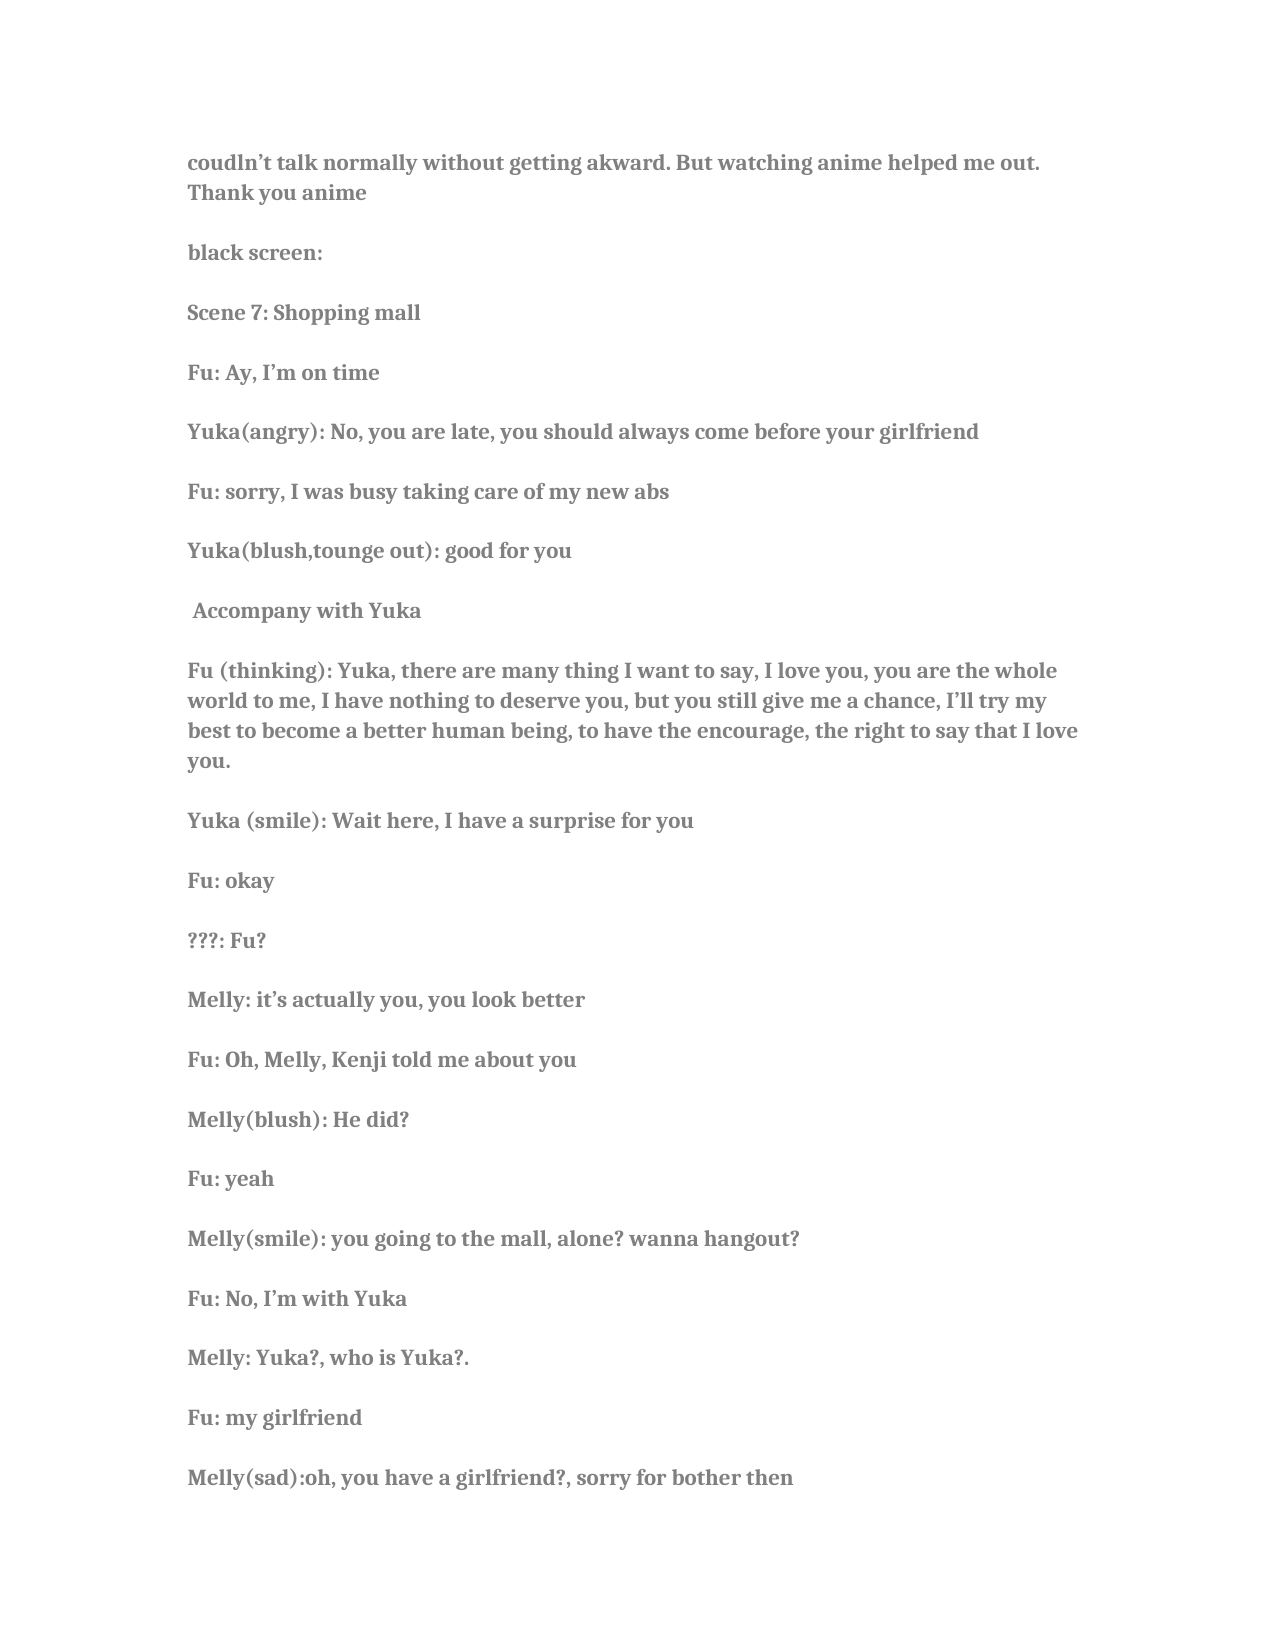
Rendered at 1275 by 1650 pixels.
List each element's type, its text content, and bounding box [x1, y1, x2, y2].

text Melly(sad):oh, you have a girlfriend?, sorry for bother then [187, 1464, 1087, 1491]
text Accompany with Yuka [187, 598, 1087, 624]
text Yuka(angry): No, you are late, you should always come before your girlfriend [187, 419, 1087, 445]
text black screen: [187, 240, 1087, 266]
text Fu: Oh, Melly, Kenji told me about you [187, 1047, 1087, 1073]
text Melly(smile): you going to the mall, alone? wanna hangout? [187, 1226, 1087, 1252]
text Fu: okay [187, 868, 1087, 894]
text Fu: No, I’m with Yuka [187, 1286, 1087, 1312]
text Fu: sorry, I was busy taking care of my new abs [187, 479, 1087, 505]
text Fu: my girlfriend [187, 1405, 1087, 1431]
text Fu (thinking): Yuka, there are many thing I want to say, I love you, you are the whole world to me, I have nothing to deserve you, but you still give me a chance, I’ll try my best to become a better human being, to have the encourage, the right to say that I love you. [187, 658, 1087, 775]
text coudln’t talk normally without getting akward. But watching anime helped me out. Thank you anime [187, 150, 1087, 207]
text Yuka(blush,tounge out): good for you [187, 538, 1087, 565]
text Melly: Yuka?, who is Yuka?. [187, 1345, 1087, 1372]
text Fu: yeah [187, 1166, 1087, 1192]
text Fu: Ay, I’m on time [187, 359, 1087, 386]
text Scene 7: Shopping mall [187, 299, 1087, 326]
text Melly(blush): He did? [187, 1106, 1087, 1133]
text Melly: it’s actually you, you look better [187, 987, 1087, 1013]
text ???: Fu? [187, 927, 1087, 954]
text Yuka (smile): Wait here, I have a surprise for you [187, 808, 1087, 834]
